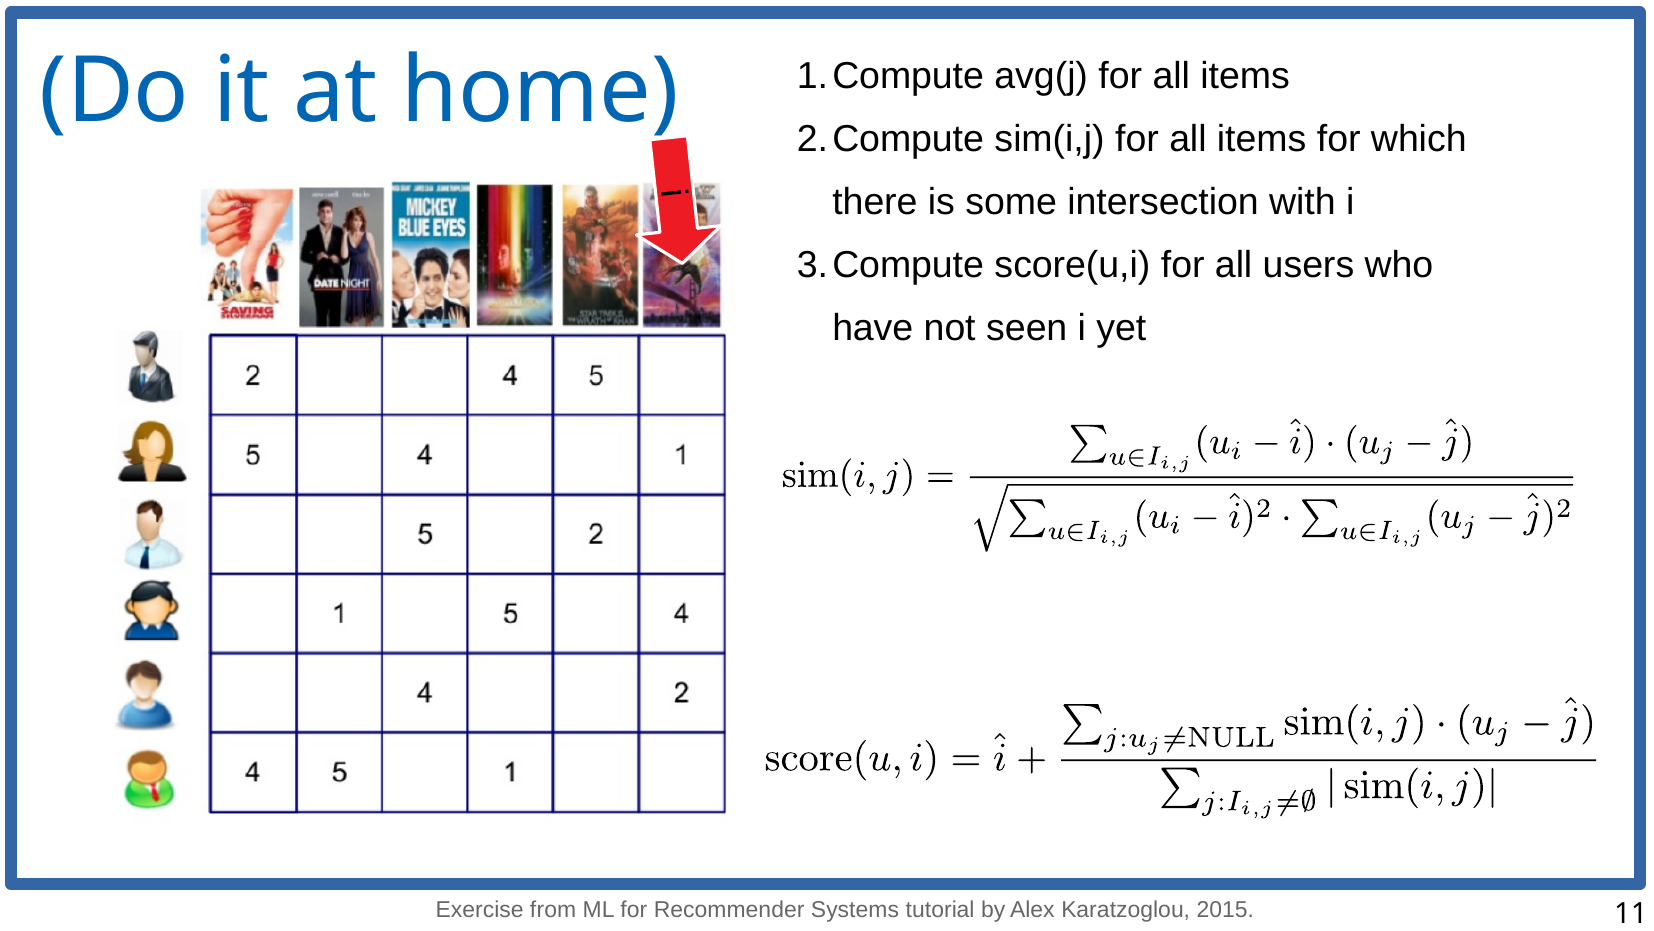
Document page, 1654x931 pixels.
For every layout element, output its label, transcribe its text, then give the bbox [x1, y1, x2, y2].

text_box i [636, 135, 722, 264]
picture [115, 174, 734, 822]
title (Do it at home) [1, 1, 718, 170]
text_box Compute avg(j) for all items Compute sim(i,j) for all items for which there is some intersection with i Compute score(u,i) for all users who have not seen i yet [782, 26, 1492, 418]
text_box Exercise from ML for Recommender Systems tutorial by Alex Karatzoglou, 2015. [113, 890, 1577, 930]
title (Do it at home) [17, 19, 718, 170]
text_box [764, 697, 1597, 819]
text_box [781, 418, 1574, 552]
